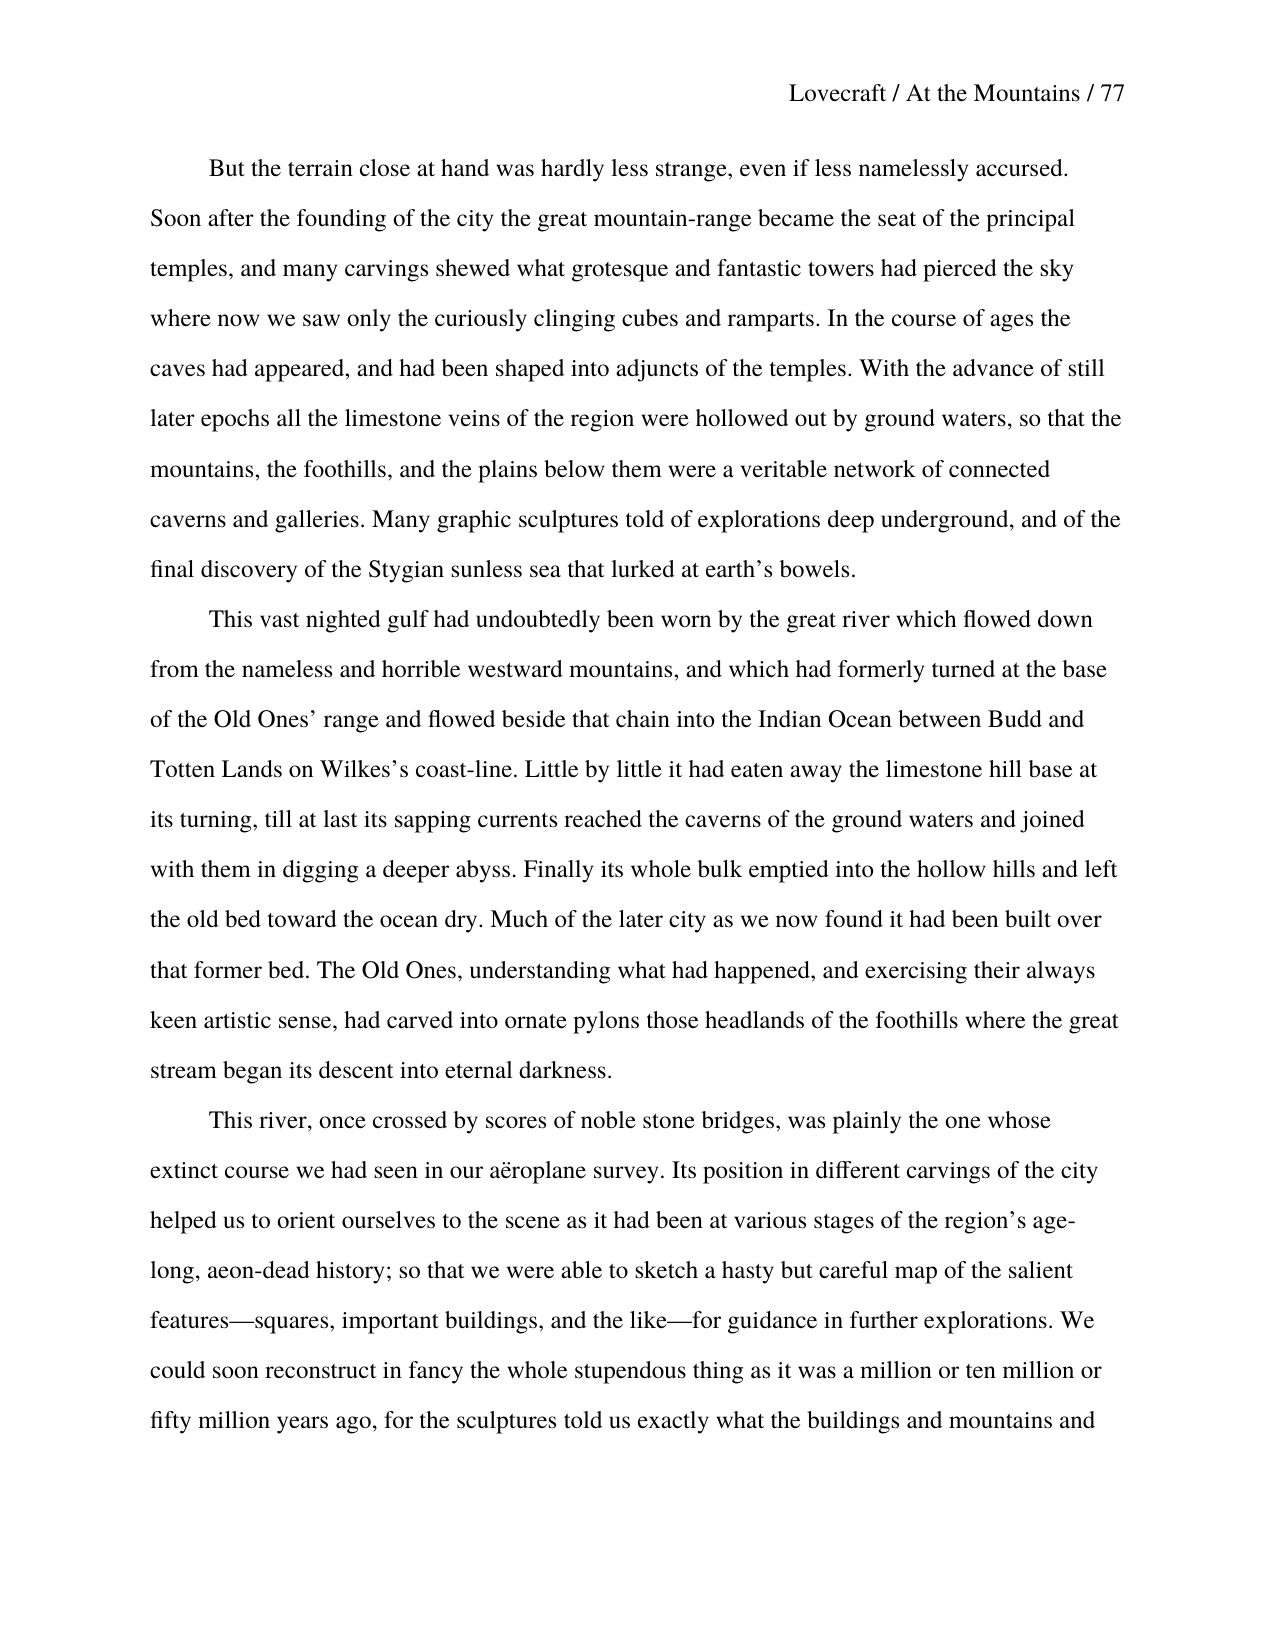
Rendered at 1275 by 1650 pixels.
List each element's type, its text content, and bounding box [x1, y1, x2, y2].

text This river, once crossed by scores of noble stone bridges, was plainly the one whose extinct course we had seen in our aëroplane survey. Its position in different carvings of the city helped us to orient ourselves to the scene as it had been at various stages of the region’s age-long, aeon-dead history; so that we were able to sketch a hasty but careful map of the salient features—squares, important buildings, and the like—for guidance in further explorations. We could soon reconstruct in fancy the whole stupendous thing as it was a million or ten million or fifty million years ago, for the sculptures told us exactly what the buildings and mountains and [150, 1102, 1125, 1436]
text But the terrain close at hand was hardly less strange, even if less namelessly accursed. Soon after the founding of the city the great mountain-range became the seat of the principal temples, and many carvings shewed what grotesque and fantastic towers had pierced the sky where now we saw only the curiously clinging cubes and ramparts. In the course of ages the caves had appeared, and had been shaped into adjuncts of the temples. With the advance of still later epochs all the limestone veins of the region were hollowed out by ground waters, so that the mountains, the foothills, and the plains below them were a veritable network of connected caverns and galleries. Many graphic sculptures told of explorations deep underground, and of the final discovery of the Stygian sunless sea that lurked at earth’s bowels. [150, 150, 1125, 584]
text This vast nighted gulf had undoubtedly been worn by the great river which flowed down from the nameless and horrible westward mountains, and which had formerly turned at the base of the Old Ones’ range and flowed beside that chain into the Indian Ocean between Budd and Totten Lands on Wilkes’s coast-line. Little by little it had eaten away the limestone hill base at its turning, till at last its sapping currents reached the caverns of the ground waters and joined with them in digging a deeper abyss. Finally its whole bulk emptied into the hollow hills and left the old bed toward the ocean dry. Much of the later city as we now found it had been built over that former bed. The Old Ones, understanding what had happened, and exercising their always keen artistic sense, had carved into ornate pylons those headlands of the foothills where the great stream began its descent into eternal darkness. [150, 601, 1125, 1085]
